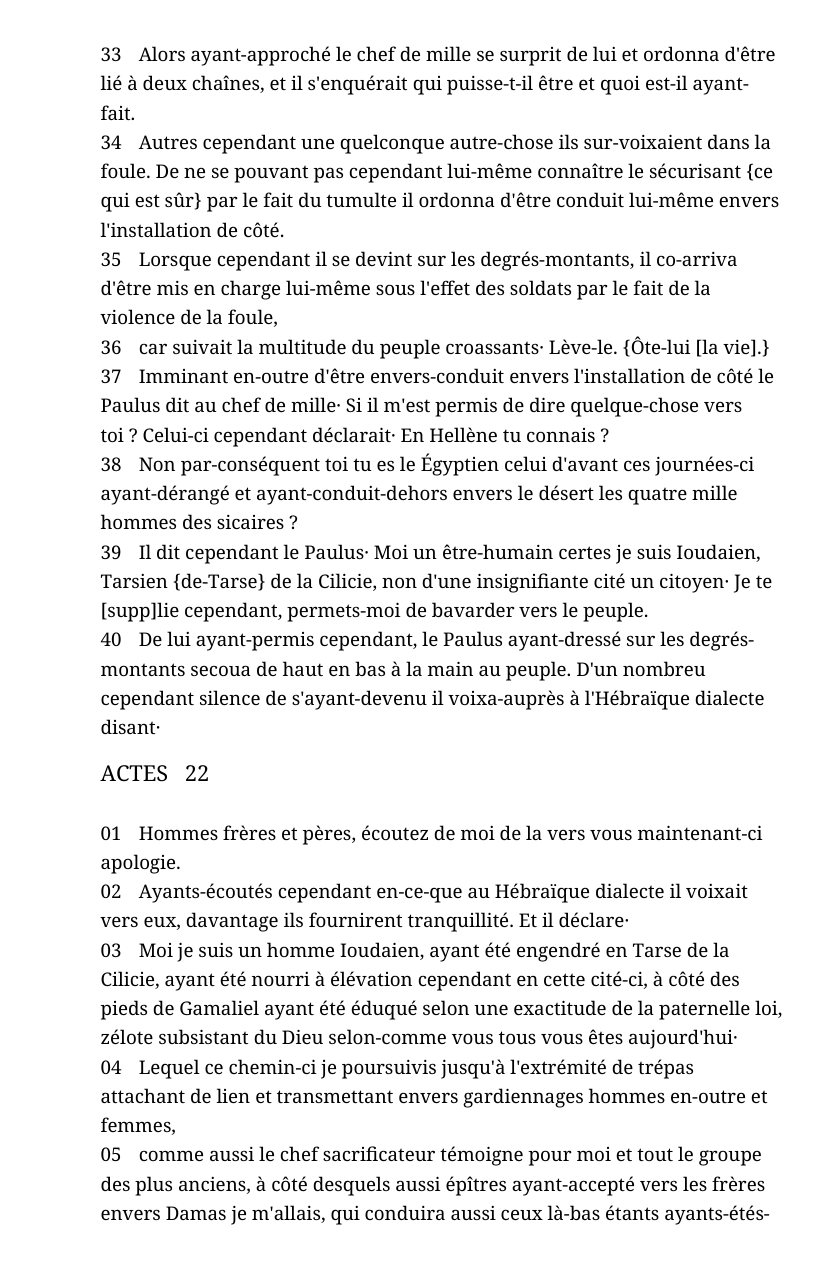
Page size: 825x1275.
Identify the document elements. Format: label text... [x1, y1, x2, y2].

text ACTES 22 [100, 758, 784, 788]
text 33 Alors ayant-approché le chef de mille se surprit de lui et ordonna d'être lié à deux chaînes, et il s'enquérait qui puisse-t-il être et quoi est-il ayant-fait. 34 Autres cependant une quelconque autre-chose ils sur-voixaient dans la foule. De ne se pouvant pas cependant lui-même connaître le sécurisant {ce qui est sûr} par le fait du tumulte il ordonna d'être conduit lui-même envers l'installation de côté. 35 Lorsque cependant il se devint sur les degrés-montants, il co-arriva d'être mis en charge lui-même sous l'effet des soldats par le fait de la violence de la foule, 36 car suivait la multitude du peuple croassants· Lève-le. {Ôte-lui [la vie].} 37 Imminant en-outre d'être envers-conduit envers l'installation de côté le Paulus dit au chef de mille· Si il m'est permis de dire quelque-chose vers toi ? Celui-ci cependant déclarait· En Hellène tu connais ? 38 Non par-conséquent toi tu es le Égyptien celui d'avant ces journées-ci ayant-dérangé et ayant-conduit-dehors envers le désert les quatre mille hommes des sicaires ? 39 Il dit cependant le Paulus· Moi un être-humain certes je suis Ioudaien, Tarsien {de-Tarse} de la Cilicie, non d'une insignifiante cité un citoyen· Je te [supp]lie cependant, permets-moi de bavarder vers le peuple. 40 De lui ayant-permis cependant, le Paulus ayant-dressé sur les degrés-montants secoua de haut en bas à la main au peuple. D'un nombreu cependant silence de s'ayant-devenu il voixa-auprès à l'Hébraïque dialecte disant· [100, 41, 784, 740]
text 01 Hommes frères et pères, écoutez de moi de la vers vous maintenant-ci apologie. 02 Ayants-écoutés cependant en-ce-que au Hébraïque dialecte il voixait vers eux, davantage ils fournirent tranquillité. Et il déclare· 03 Moi je suis un homme Ioudaien, ayant été engendré en Tarse de la Cilicie, ayant été nourri à élévation cependant en cette cité-ci, à côté des pieds de Gamaliel ayant été éduqué selon une exactitude de la paternelle loi, zélote subsistant du Dieu selon-comme vous tous vous êtes aujourd'hui· 04 Lequel ce chemin-ci je poursuivis jusqu'à l'extrémité de trépas attachant de lien et transmettant envers gardiennages hommes en-outre et femmes, 05 comme aussi le chef sacrificateur témoigne pour moi et tout le groupe des plus anciens, à côté desquels aussi épîtres ayant-accepté vers les frères envers Damas je m'allais, qui conduira aussi ceux là-bas étants ayants-étés- [100, 793, 784, 1226]
